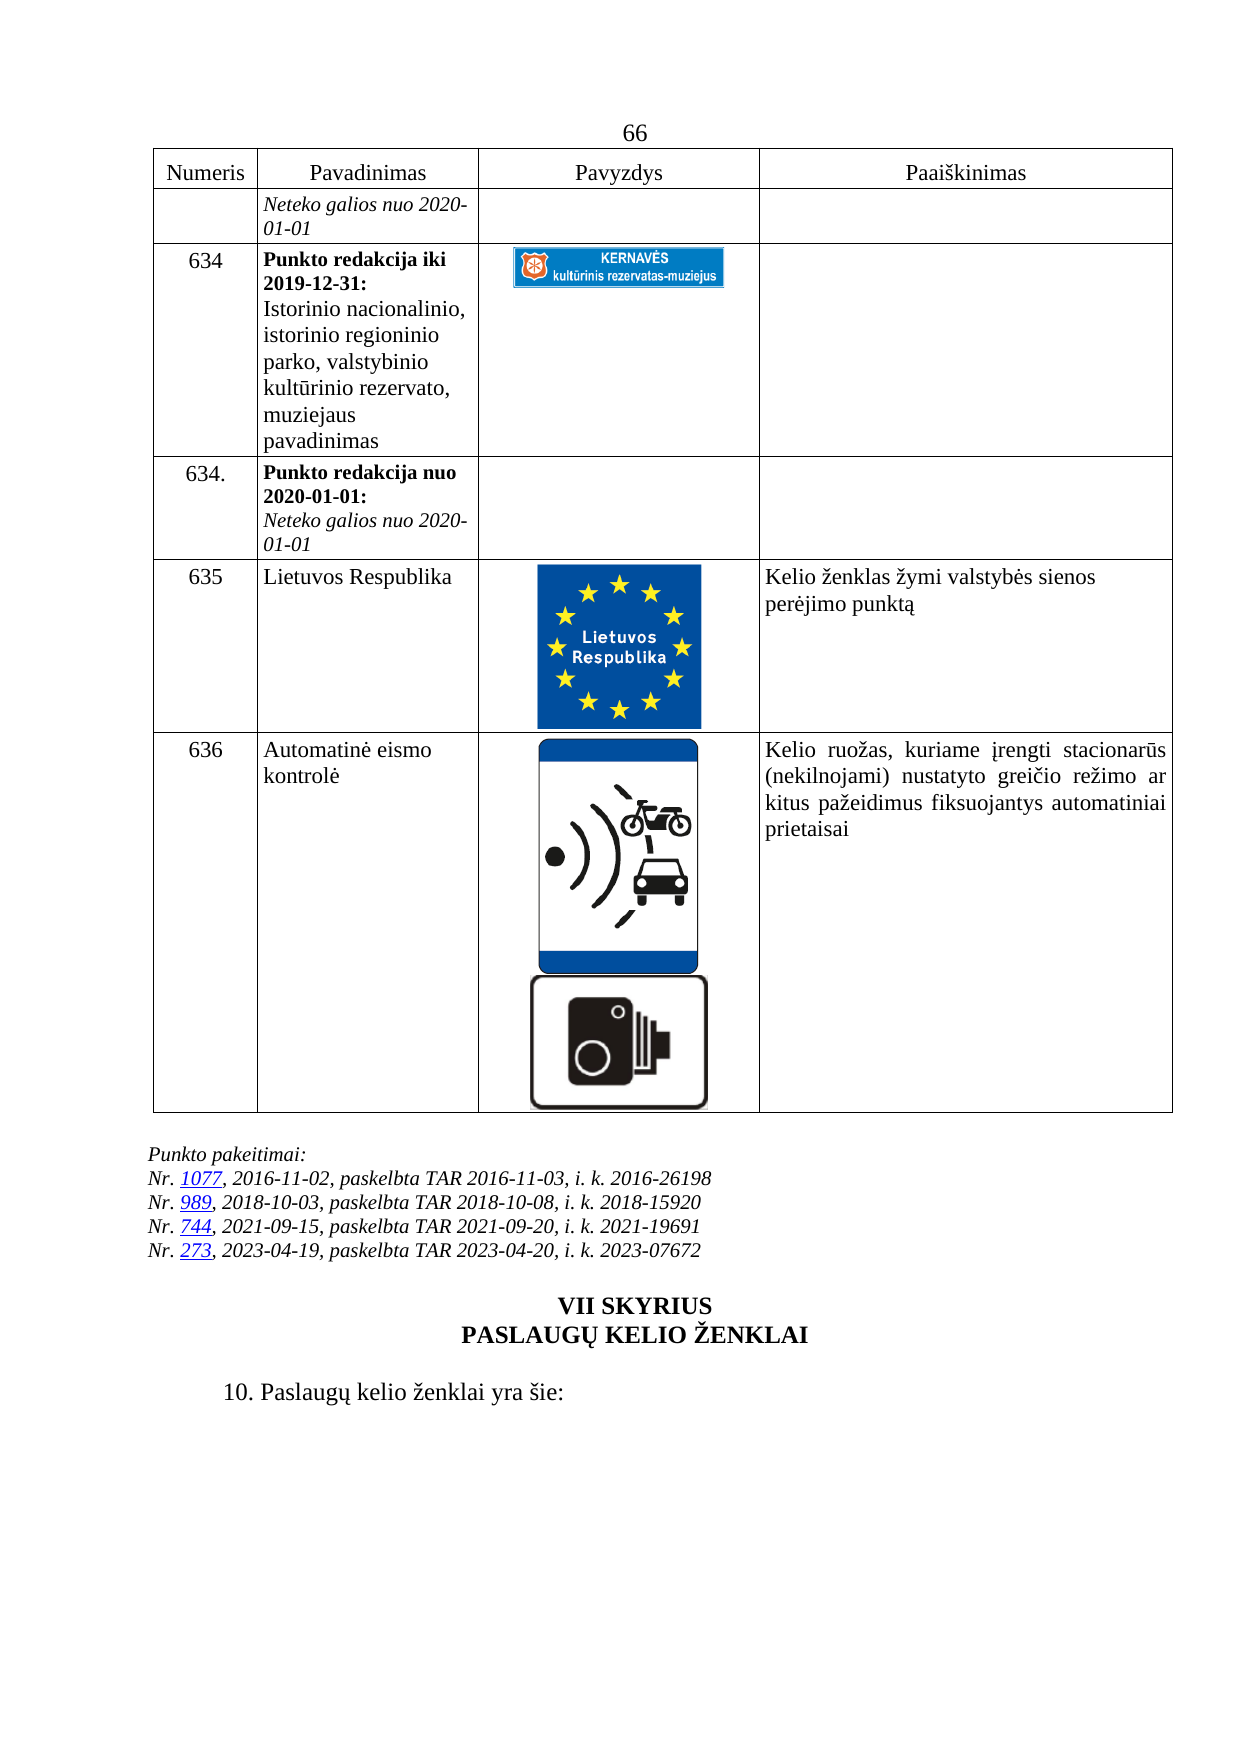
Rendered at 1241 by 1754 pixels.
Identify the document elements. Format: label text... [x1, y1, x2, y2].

table_cell [760, 457, 1172, 559]
table_cell 634. [154, 457, 257, 559]
table_header Paaiškinimas [760, 149, 1172, 188]
text VII SKYRIUS [148, 1291, 1122, 1320]
table_cell Punkto redakcija iki 2019-12-31: Istorinio nacionalinio, istorinio regioninio parko, valstybinio kultūrinio rezervato, muziejaus pavadinimas [258, 244, 478, 456]
table_cell Punkto redakcija nuo 2020-01-01: Neteko galios nuo 2020-01-01 [258, 457, 478, 559]
table_cell [154, 189, 257, 243]
table_cell [479, 560, 759, 732]
text Nr. 989, 2018-10-03, paskelbta TAR 2018-10-08, i. k. 2018-15920 [148, 1190, 1122, 1214]
table_cell 635 [154, 560, 257, 732]
text Punkto pakeitimai: [148, 1142, 1122, 1166]
table_cell Neteko galios nuo 2020-01-01 [258, 189, 478, 243]
text Nr. 273, 2023-04-19, paskelbta TAR 2023-04-20, i. k. 2023-07672 [148, 1238, 1122, 1262]
table_cell [760, 244, 1172, 456]
text Nr. 1077, 2016-11-02, paskelbta TAR 2016-11-03, i. k. 2016-26198 [148, 1166, 1122, 1190]
table_cell [479, 457, 759, 559]
table_cell [479, 189, 759, 243]
text Nr. 744, 2021-09-15, paskelbta TAR 2021-09-20, i. k. 2021-19691 [148, 1214, 1122, 1238]
table_cell 634 [154, 244, 257, 456]
table_header Numeris [154, 149, 257, 188]
table_cell 636 [154, 733, 257, 1112]
table_cell [479, 733, 759, 1112]
table_header Pavadinimas [258, 149, 478, 188]
text PASLAUGŲ KELIO ŽENKLAI [148, 1320, 1122, 1348]
table_cell Automatinė eismo kontrolė [258, 733, 478, 1112]
table_cell Kelio ženklas žymi valstybės sienos perėjimo punktą [760, 560, 1172, 732]
text 10. Paslaugų kelio ženklai yra šie: [148, 1377, 1122, 1406]
table_cell [479, 244, 759, 456]
table_cell Kelio ruožas, kuriame įrengti stacionarūs (nekilnojami) nustatyto greičio režimo ar kitus pažeidimus fiksuojantys automatiniai prietaisai [760, 733, 1172, 1112]
table_cell [760, 189, 1172, 243]
table_header Pavyzdys [479, 149, 759, 188]
table_cell Lietuvos Respublika [258, 560, 478, 732]
